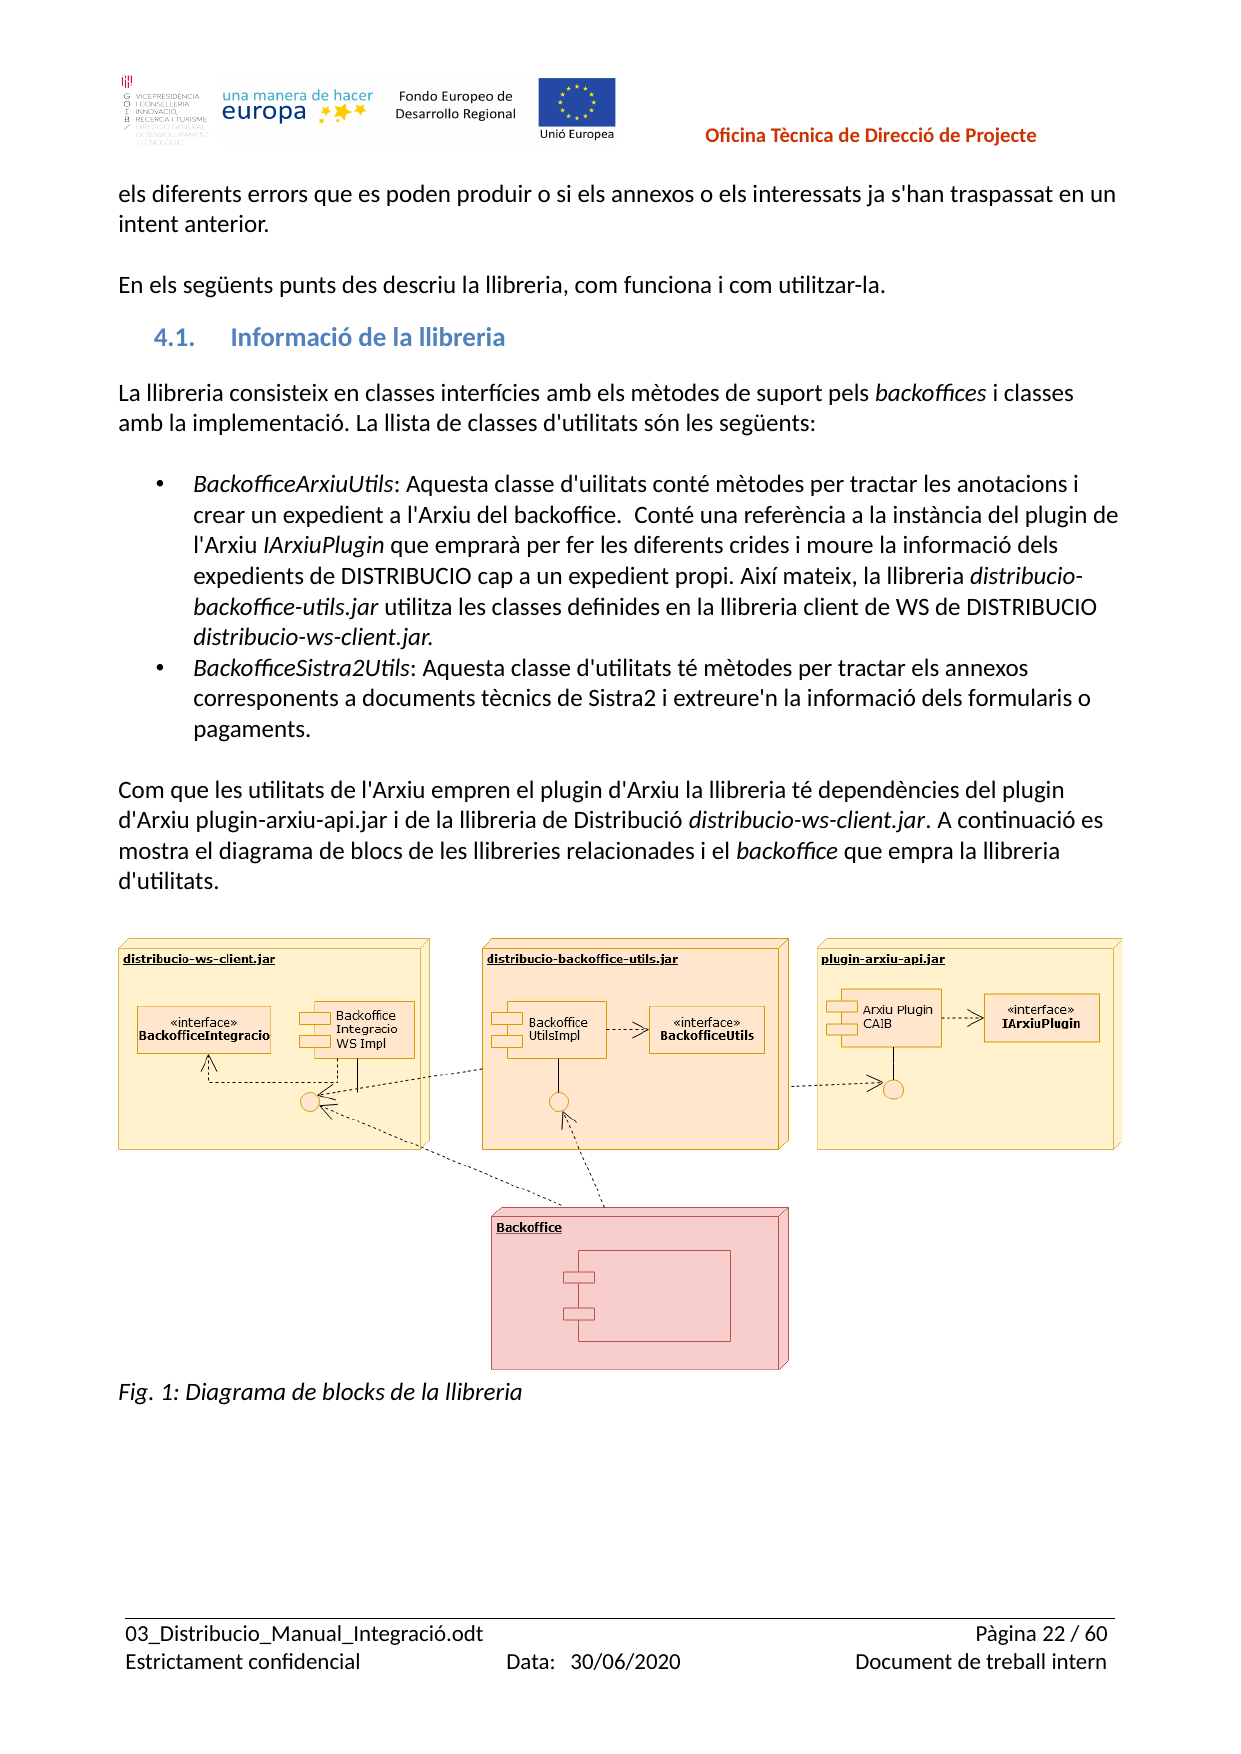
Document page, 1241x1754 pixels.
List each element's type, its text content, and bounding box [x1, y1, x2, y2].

text Com que les utilitats de l'Arxiu empren el plugin d'Arxiu la llibreria té dependències del plugin d'Arxiu plugin-arxiu-api.jar i de la llibreria de Distribució distribucio-ws-client.jar. A continuació es mostra el diagrama de blocs de les llibreries relacionades i el backoffice que empra la llibreria d'utilitats. [118, 774, 1122, 896]
text En els següents punts des descriu la llibreria, com funciona i com utilitzar-la. [118, 269, 1122, 300]
text els diferents errors que es poden produir o si els annexos o els interessats ja s'han traspassat en un intent anterior. [118, 178, 1122, 239]
picture [118, 938, 1123, 1370]
picture [219, 73, 621, 147]
list BackofficeArxiuUtils: Aquesta classe d'uilitats conté mètodes per tractar les anotacions i crear un expedient a l'Arxiu del backoffice. Conté una referència a la instància del plugin de l'Arxiu IArxiuPlugin que emprarà per fer les diferents crides i moure la informació dels expedients de DISTRIBUCIO cap a un expedient propi. Així mateix, la llibreria distribucio-backoffice-utils.jar utilitza les classes definides en la llibreria client de WS de DISTRIBUCIO distribucio-ws-client.jar. [156, 469, 1122, 652]
picture [118, 73, 213, 147]
text La llibreria consisteix en classes interfícies amb els mètodes de suport pels backoffices i classes amb la implementació. La llista de classes d'utilitats són les següents: [118, 377, 1122, 438]
text Fig. 1: Diagrama de blocks de la llibreria [118, 1370, 1122, 1406]
subtitle Informació de la llibreria [153, 320, 1122, 353]
list BackofficeSistra2Utils: Aquesta classe d'utilitats té mètodes per tractar els annexos corresponents a documents tècnics de Sistra2 i extreure'n la informació dels formularis o pagaments. [156, 652, 1122, 743]
